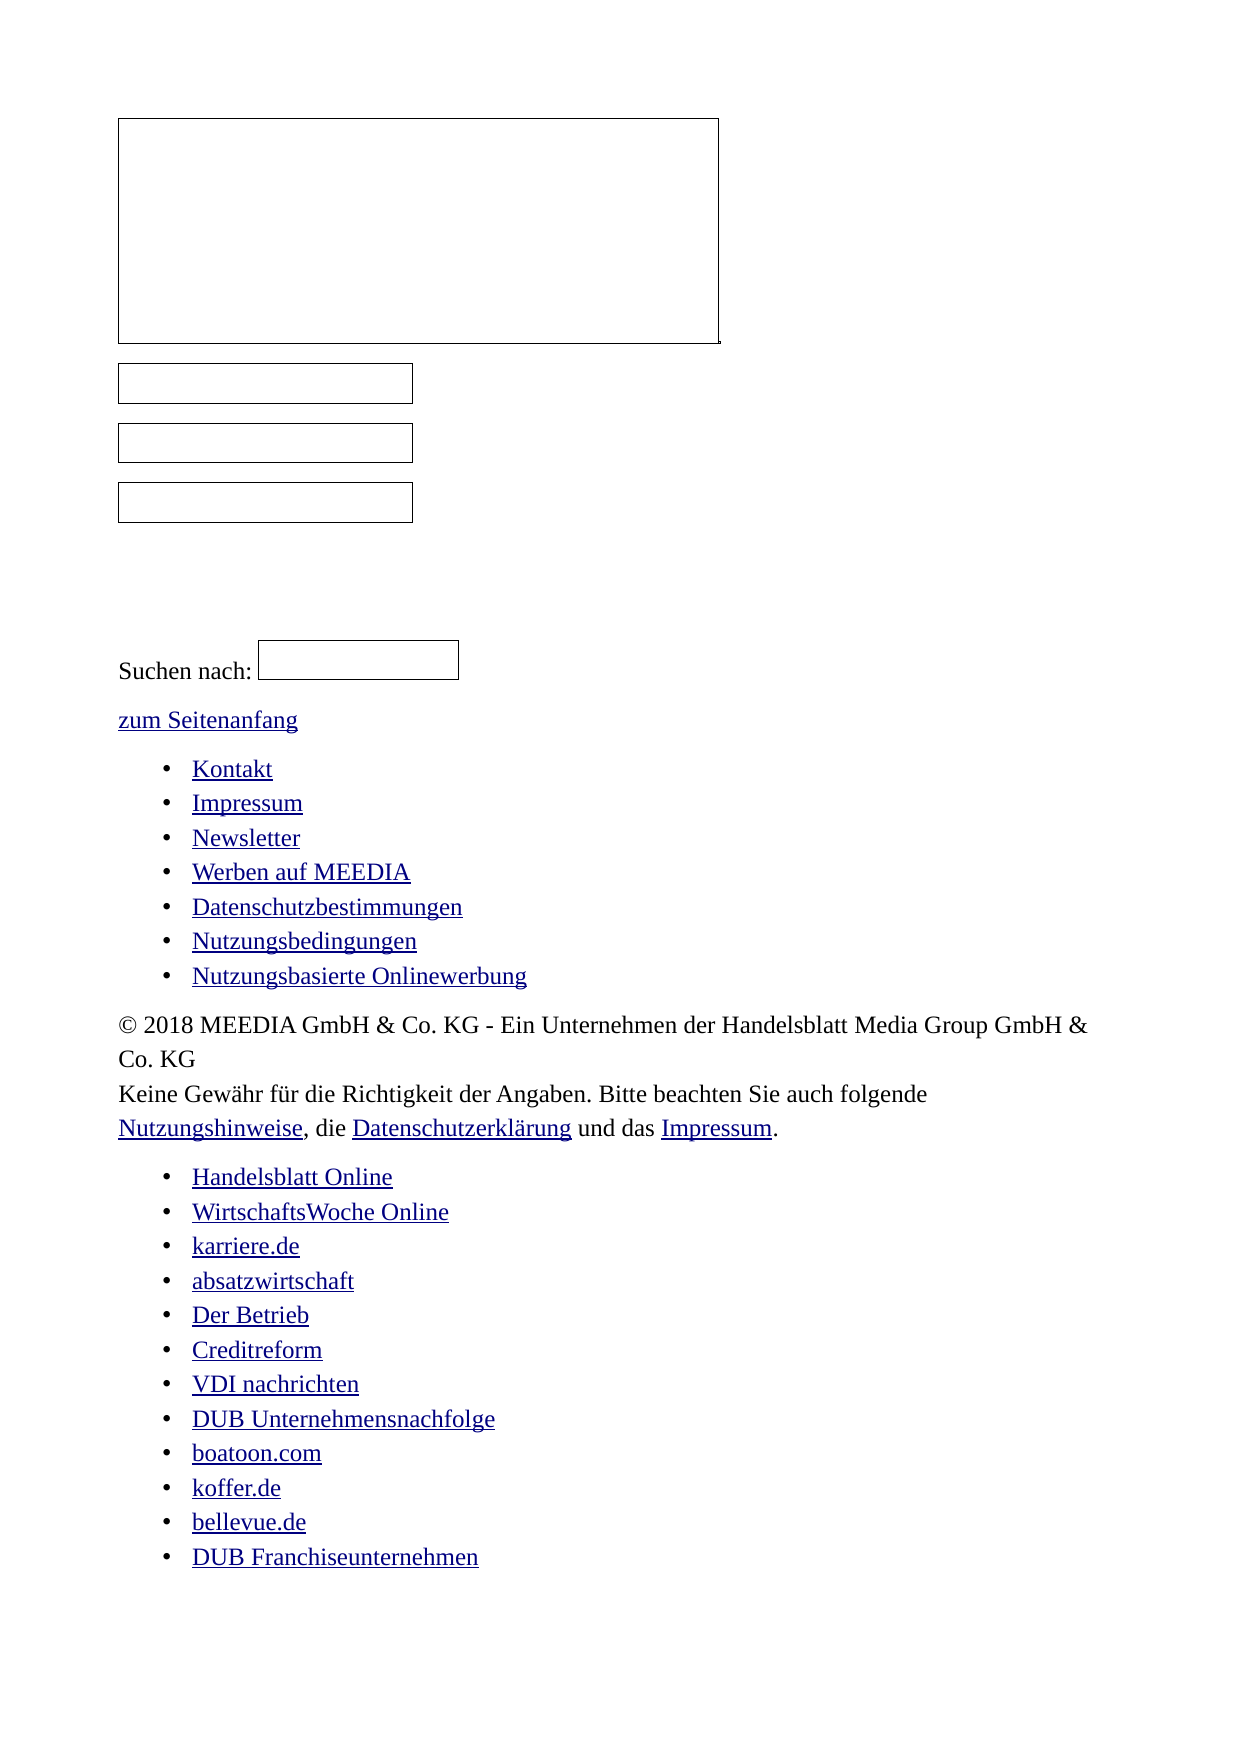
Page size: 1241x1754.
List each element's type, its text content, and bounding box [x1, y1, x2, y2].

list karriere.de [162, 1231, 1122, 1260]
list Nutzungsbedingungen [162, 926, 1122, 955]
list DUB Unternehmensnachfolge [162, 1404, 1122, 1433]
list VDI nachrichten [162, 1369, 1122, 1398]
list boatoon.com [162, 1438, 1122, 1467]
text Suchen nach: [118, 640, 1122, 685]
list Creditreform [162, 1335, 1122, 1364]
text zum Seitenanfang [118, 705, 1122, 734]
list WirtschaftsWoche Online [162, 1197, 1122, 1226]
list Handelsblatt Online [162, 1162, 1122, 1191]
list bellevue.de [162, 1507, 1122, 1536]
text © 2018 MEEDIA GmbH & Co. KG - Ein Unternehmen der Handelsblatt Media Group GmbH & Co. KG Keine Gewähr für die Richtigkeit der Angaben. Bitte beachten Sie auch folgende Nutzungshinweise, die Datenschutzerklärung und das Impressum. [118, 1010, 1122, 1142]
list Nutzungsbasierte Onlinewerbung [162, 961, 1122, 990]
list Der Betrieb [162, 1300, 1122, 1329]
list koffer.de [162, 1473, 1122, 1502]
list absatzwirtschaft [162, 1266, 1122, 1295]
list Newsletter [162, 823, 1122, 852]
list Werben auf MEEDIA [162, 857, 1122, 886]
list Kontakt [162, 754, 1122, 783]
list Impressum [162, 788, 1122, 817]
list DUB Franchiseunternehmen [162, 1542, 1122, 1571]
list Datenschutzbestimmungen [162, 892, 1122, 921]
